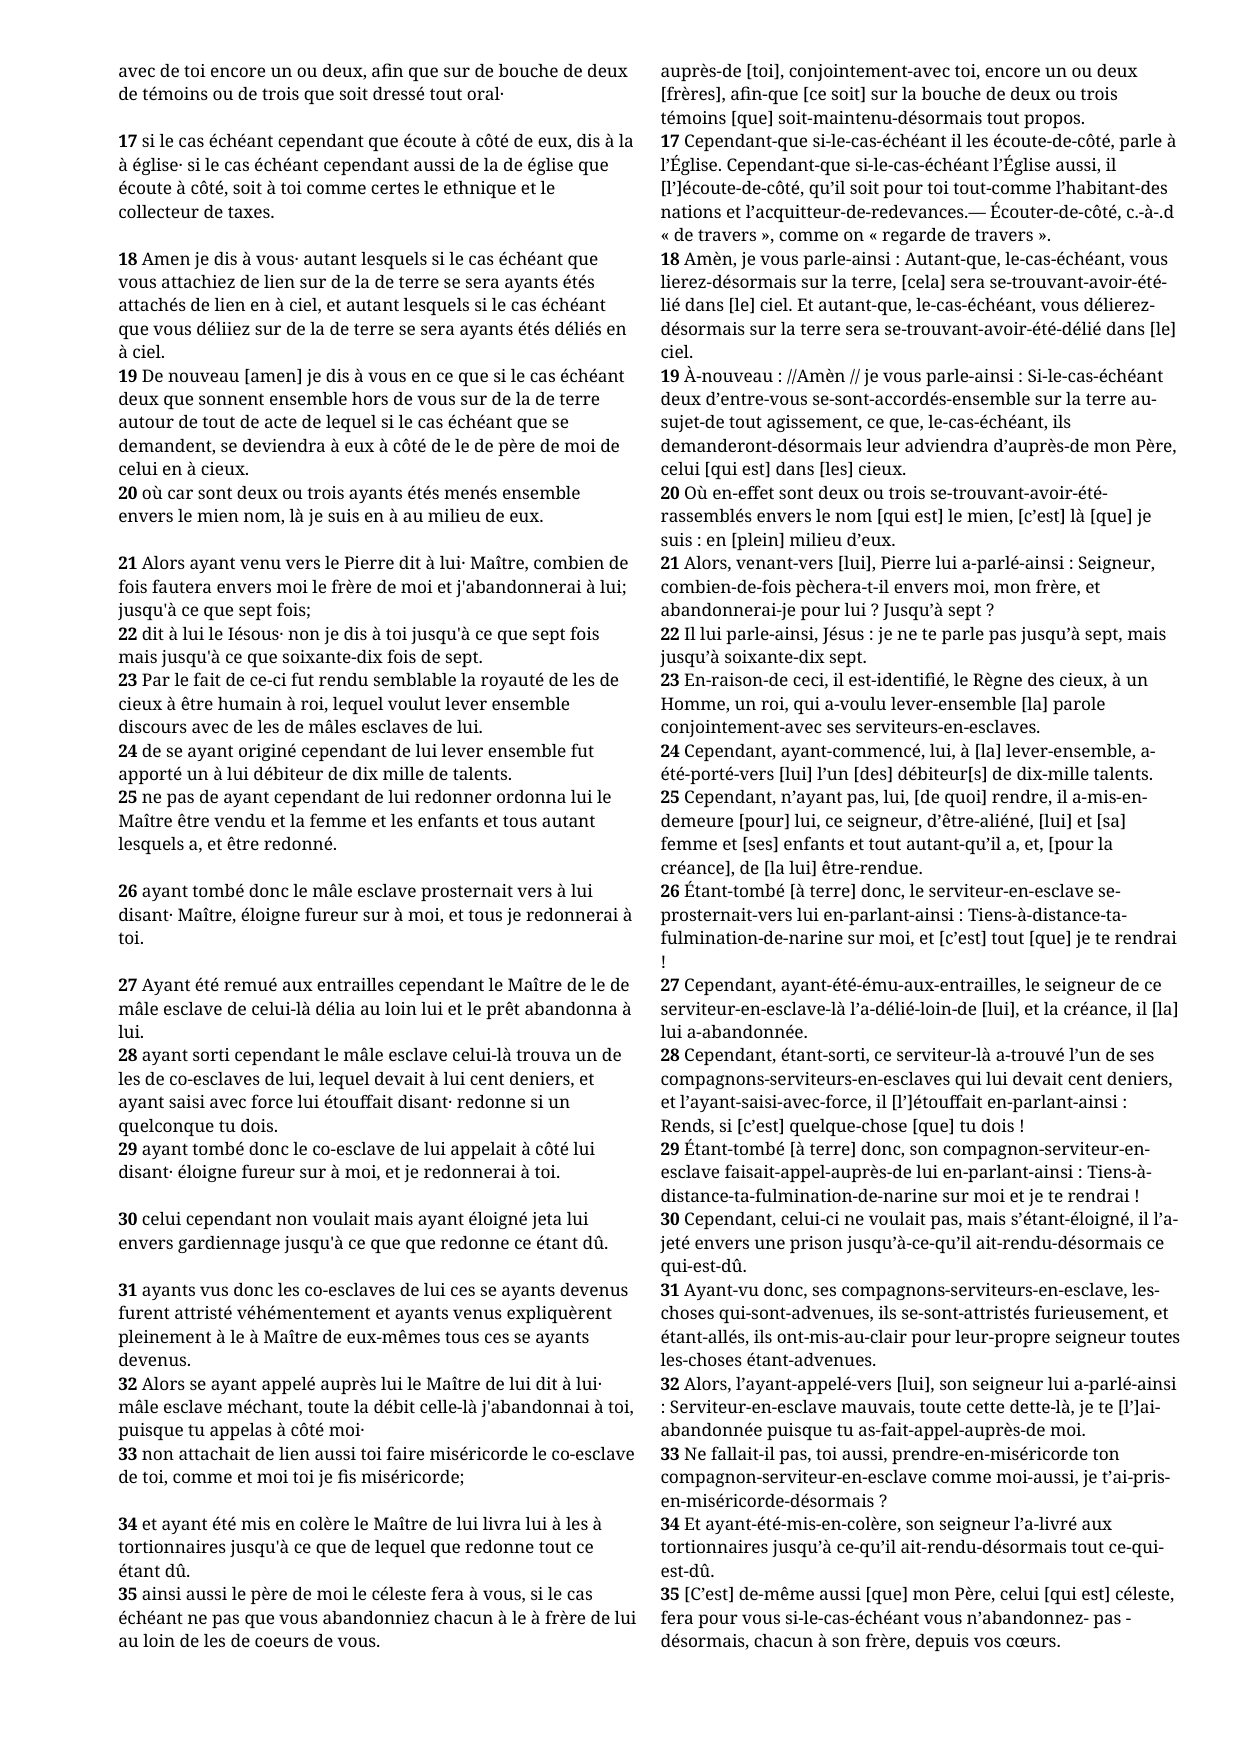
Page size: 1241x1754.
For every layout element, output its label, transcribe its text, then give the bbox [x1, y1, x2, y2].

table_cell 29 ayant tombé donc le co-esclave de lui appelait à côté lui disant· éloigne fureur sur à moi, et je redonnerai à toi. [118, 1137, 639, 1207]
table_cell 20 Où en-effet sont deux ou trois se-trouvant-avoir-été-rassemblés envers le nom [qui est] le mien, [c’est] là [que] je suis : en [plein] milieu d’eux. [660, 481, 1181, 551]
table_cell 32 Alors se ayant appelé auprès lui le Maître de lui dit à lui· mâle esclave méchant, toute la débit celle-là j'abandonnai à toi, puisque tu appelas à côté moi· [118, 1372, 639, 1442]
table_cell 19 À-nouveau : //Amèn // je vous parle-ainsi : Si-le-cas-échéant deux d’entre-vous se-sont-accordés-ensemble sur la terre au-sujet-de tout agissement, ce que, le-cas-échéant, ils demanderont-désormais leur adviendra d’auprès-de mon Père, celui [qui est] dans [les] cieux. [660, 364, 1181, 481]
table_cell 25 Cependant, n’ayant pas, lui, [de quoi] rendre, il a-mis-en-demeure [pour] lui, ce seigneur, d’être-aliéné, [lui] et [sa] femme et [ses] enfants et tout autant-qu’il a, et, [pour la créance], de [la lui] être-rendue. [660, 786, 1181, 879]
table_cell 24 de se ayant originé cependant de lui lever ensemble fut apporté un à lui débiteur de dix mille de talents. [118, 739, 639, 786]
table_cell 22 Il lui parle-ainsi, Jésus : je ne te parle pas jusqu’à sept, mais jusqu’à soixante-dix sept. [660, 622, 1181, 668]
table_cell 31 Ayant-vu donc, ses compagnons-serviteurs-en-esclave, les-choses qui-sont-advenues, ils se-sont-attristés furieusement, et étant-allés, ils ont-mis-au-clair pour leur-propre seigneur toutes les-choses étant-advenues. [660, 1278, 1181, 1372]
table_cell [639, 1442, 660, 1512]
table_cell [639, 1208, 660, 1278]
table_cell 25 ne pas de ayant cependant de lui redonner ordonna lui le Maître être vendu et la femme et les enfants et tous autant lesquels a, et être redonné. [118, 786, 639, 879]
table_cell 27 Ayant été remué aux entrailles cependant le Maître de le de mâle esclave de celui-là délia au loin lui et le prêt abandonna à lui. [118, 973, 639, 1043]
table_cell 21 Alors, venant-vers [lui], Pierre lui a-parlé-ainsi : Seigneur, combien-de-fois pèchera-t-il envers moi, mon frère, et abandonnerai-je pour lui ? Jusqu’à sept ? [660, 551, 1181, 622]
table_cell 35 [C’est] de-même aussi [que] mon Père, celui [qui est] céleste, fera pour vous si-le-cas-échéant vous n’abandonnez- pas -désormais, chacun à son frère, depuis vos cœurs. [660, 1583, 1181, 1653]
table_cell [639, 1583, 660, 1653]
table_cell 18 Amèn, je vous parle-ainsi : Autant-que, le-cas-échéant, vous lierez-désormais sur la terre, [cela] sera se-trouvant-avoir-été-lié dans [le] ciel. Et autant-que, le-cas-échéant, vous délierez-désormais sur la terre sera se-trouvant-avoir-été-délié dans [le] ciel. [660, 247, 1181, 364]
table_cell [639, 551, 660, 622]
table_cell 33 Ne fallait-il pas, toi aussi, prendre-en-miséricorde ton compagnon-serviteur-en-esclave comme moi-aussi, je t’ai-pris-en-miséricorde-désormais ? [660, 1442, 1181, 1512]
table_cell [639, 1372, 660, 1442]
table_cell [639, 481, 660, 551]
table_cell 30 Cependant, celui-ci ne voulait pas, mais s’étant-éloigné, il l’a-jeté envers une prison jusqu’à-ce-qu’il ait-rendu-désormais ce qui-est-dû. [660, 1208, 1181, 1278]
table_cell 31 ayants vus donc les co-esclaves de lui ces se ayants devenus furent attristé véhémentement et ayants venus expliquèrent pleinement à le à Maître de eux-mêmes tous ces se ayants devenus. [118, 1278, 639, 1372]
table_cell 20 où car sont deux ou trois ayants étés menés ensemble envers le mien nom, là je suis en à au milieu de eux. [118, 481, 639, 551]
table_cell [639, 1278, 660, 1372]
table_cell 26 ayant tombé donc le mâle esclave prosternait vers à lui disant· Maître, éloigne fureur sur à moi, et tous je redonnerai à toi. [118, 879, 639, 973]
table_cell [639, 1512, 660, 1582]
table_cell 28 Cependant, étant-sorti, ce serviteur-là a-trouvé l’un de ses compagnons-serviteurs-en-esclaves qui lui devait cent deniers, et l’ayant-saisi-avec-force, il [l’]étouffait en-parlant-ainsi : Rends, si [c’est] quelque-chose [que] tu dois ! [660, 1044, 1181, 1137]
table_cell 32 Alors, l’ayant-appelé-vers [lui], son seigneur lui a-parlé-ainsi : Serviteur-en-esclave mauvais, toute cette dette-là, je te [l’]ai-abandonnée puisque tu as-fait-appel-auprès-de moi. [660, 1372, 1181, 1442]
table_cell [639, 739, 660, 786]
table_cell [639, 59, 660, 129]
table_cell [639, 973, 660, 1043]
table_cell [639, 129, 660, 247]
table_cell 22 dit à lui le Iésous· non je dis à toi jusqu'à ce que sept fois mais jusqu'à ce que soixante-dix fois de sept. [118, 622, 639, 668]
table_cell 23 Par le fait de ce-ci fut rendu semblable la royauté de les de cieux à être humain à roi, lequel voulut lever ensemble discours avec de les de mâles esclaves de lui. [118, 669, 639, 739]
table_cell 19 De nouveau [amen] je dis à vous en ce que si le cas échéant deux que sonnent ensemble hors de vous sur de la de terre autour de tout de acte de lequel si le cas échéant que se demandent, se deviendra à eux à côté de le de père de moi de celui en à cieux. [118, 364, 639, 481]
table_cell 26 Étant-tombé [à terre] donc, le serviteur-en-esclave se-prosternait-vers lui en-parlant-ainsi : Tiens-à-distance-ta-fulmination-de-narine sur moi, et [c’est] tout [que] je te rendrai ! [660, 879, 1181, 973]
table_cell 17 si le cas échéant cependant que écoute à côté de eux, dis à la à église· si le cas échéant cependant aussi de la de église que écoute à côté, soit à toi comme certes le ethnique et le collecteur de taxes. [118, 129, 639, 247]
table_cell 23 En-raison-de ceci, il est-identifié, le Règne des cieux, à un Homme, un roi, qui a-voulu lever-ensemble [la] parole conjointement-avec ses serviteurs-en-esclaves. [660, 669, 1181, 739]
table_cell [639, 669, 660, 739]
table_cell 24 Cependant, ayant-commencé, lui, à [la] lever-ensemble, a-été-porté-vers [lui] l’un [des] débiteur[s] de dix-mille talents. [660, 739, 1181, 786]
table_cell 18 Amen je dis à vous· autant lesquels si le cas échéant que vous attachiez de lien sur de la de terre se sera ayants étés attachés de lien en à ciel, et autant lesquels si le cas échéant que vous déliiez sur de la de terre se sera ayants étés déliés en à ciel. [118, 247, 639, 364]
table_cell 34 et ayant été mis en colère le Maître de lui livra lui à les à tortionnaires jusqu'à ce que de lequel que redonne tout ce étant dû. [118, 1512, 639, 1582]
table_cell [639, 622, 660, 668]
table_cell 17 Cependant-que si-le-cas-échéant il les écoute-de-côté, parle à l’Église. Cependant-que si-le-cas-échéant l’Église aussi, il [l’]écoute-de-côté, qu’il soit pour toi tout-comme l’habitant-des nations et l’acquitteur-de-redevances.— Écouter-de-côté, c.-à-.d « de travers », comme on « regarde de travers ». [660, 129, 1181, 247]
table_cell [639, 364, 660, 481]
table_cell 33 non attachait de lien aussi toi faire miséricorde le co-esclave de toi, comme et moi toi je fis miséricorde; [118, 1442, 639, 1512]
table_cell 21 Alors ayant venu vers le Pierre dit à lui· Maître, combien de fois fautera envers moi le frère de moi et j'abandonnerai à lui; jusqu'à ce que sept fois; [118, 551, 639, 622]
table_cell 30 celui cependant non voulait mais ayant éloigné jeta lui envers gardiennage jusqu'à ce que que redonne ce étant dû. [118, 1208, 639, 1278]
table_cell 28 ayant sorti cependant le mâle esclave celui-là trouva un de les de co-esclaves de lui, lequel devait à lui cent deniers, et ayant saisi avec force lui étouffait disant· redonne si un quelconque tu dois. [118, 1044, 639, 1137]
table_cell 27 Cependant, ayant-été-ému-aux-entrailles, le seigneur de ce serviteur-en-esclave-là l’a-délié-loin-de [lui], et la créance, il [la] lui a-abandonnée. [660, 973, 1181, 1043]
table_cell [639, 786, 660, 879]
table_cell 16 si le cas échéant cependant ne pas que écoute, prends à côté avec de toi encore un ou deux, afin que sur de bouche de deux de témoins ou de trois que soit dressé tout oral· [118, 59, 639, 129]
table_cell [639, 1137, 660, 1207]
table_cell [639, 247, 660, 364]
table_cell 35 ainsi aussi le père de moi le céleste fera à vous, si le cas échéant ne pas que vous abandonniez chacun à le à frère de lui au loin de les de coeurs de vous. [118, 1583, 639, 1653]
table_cell [639, 1044, 660, 1137]
table_cell 29 Étant-tombé [à terre] donc, son compagnon-serviteur-en-esclave faisait-appel-auprès-de lui en-parlant-ainsi : Tiens-à-distance-ta-fulmination-de-narine sur moi et je te rendrai ! [660, 1137, 1181, 1207]
table_cell [639, 879, 660, 973]
table_cell 34 Et ayant-été-mis-en-colère, son seigneur l’a-livré aux tortionnaires jusqu’à ce-qu’il ait-rendu-désormais tout ce-qui-est-dû. [660, 1512, 1181, 1582]
table_cell 16 Cependant-que si-le-cas-échéant il n’écoute pas, prends-auprès-de [toi], conjointement-avec toi, encore un ou deux [frères], afin-que [ce soit] sur la bouche de deux ou trois témoins [que] soit-maintenu-désormais tout propos. [660, 59, 1181, 129]
